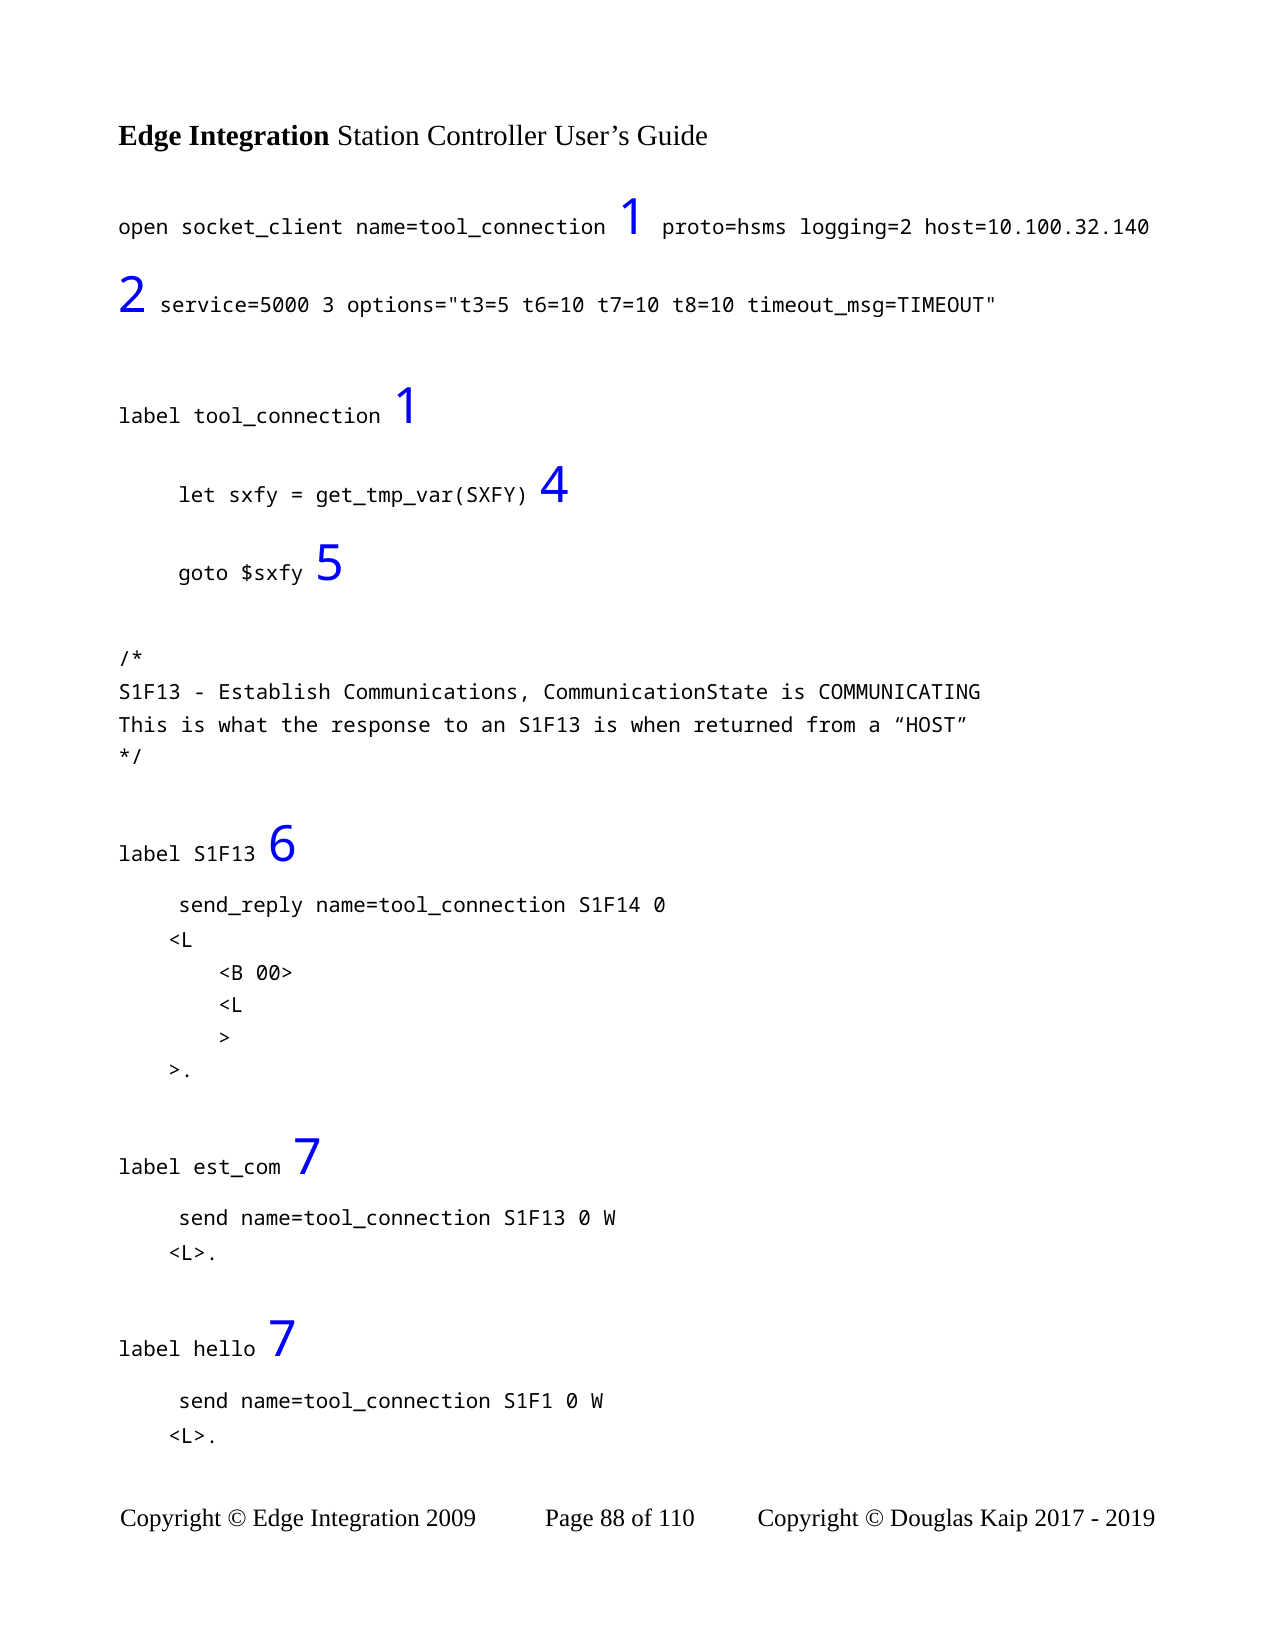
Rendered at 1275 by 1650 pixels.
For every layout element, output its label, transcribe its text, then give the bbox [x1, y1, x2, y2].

text label est_com 7 [118, 1121, 1157, 1189]
text send name=tool_connection S1F1 0 W [118, 1382, 1157, 1416]
text goto $sxfy 5 [118, 527, 1157, 595]
text S1F13 - Establish Communications, CommunicationState is COMMUNICATING [118, 677, 1157, 706]
text open socket_client name=tool_connection 1 proto=hsms logging=2 host=10.100.32.140 2 service=5000 3 options="t3=5 t6=10 t7=10 t8=10 timeout_msg=TIMEOUT" [118, 181, 1157, 328]
text <L>. [118, 1421, 1157, 1449]
text >. [118, 1056, 1157, 1084]
text label tool_connection 1 let sxfy = get_tmp_var(SXFY) 4 [118, 370, 1157, 517]
text <L [118, 990, 1157, 1019]
text */ [118, 742, 1157, 771]
text send name=tool_connection S1F13 0 W [118, 1199, 1157, 1233]
text <B 00> [118, 958, 1157, 986]
text This is what the response to an S1F13 is when returned from a “HOST” [118, 710, 1157, 738]
text <L>. [118, 1238, 1157, 1267]
text <L [118, 925, 1157, 953]
text label hello 7 [118, 1303, 1157, 1372]
text send_reply name=tool_connection S1F14 0 [118, 886, 1157, 920]
text label S1F13 6 [118, 808, 1157, 876]
text > [118, 1023, 1157, 1051]
text /* [118, 644, 1157, 673]
